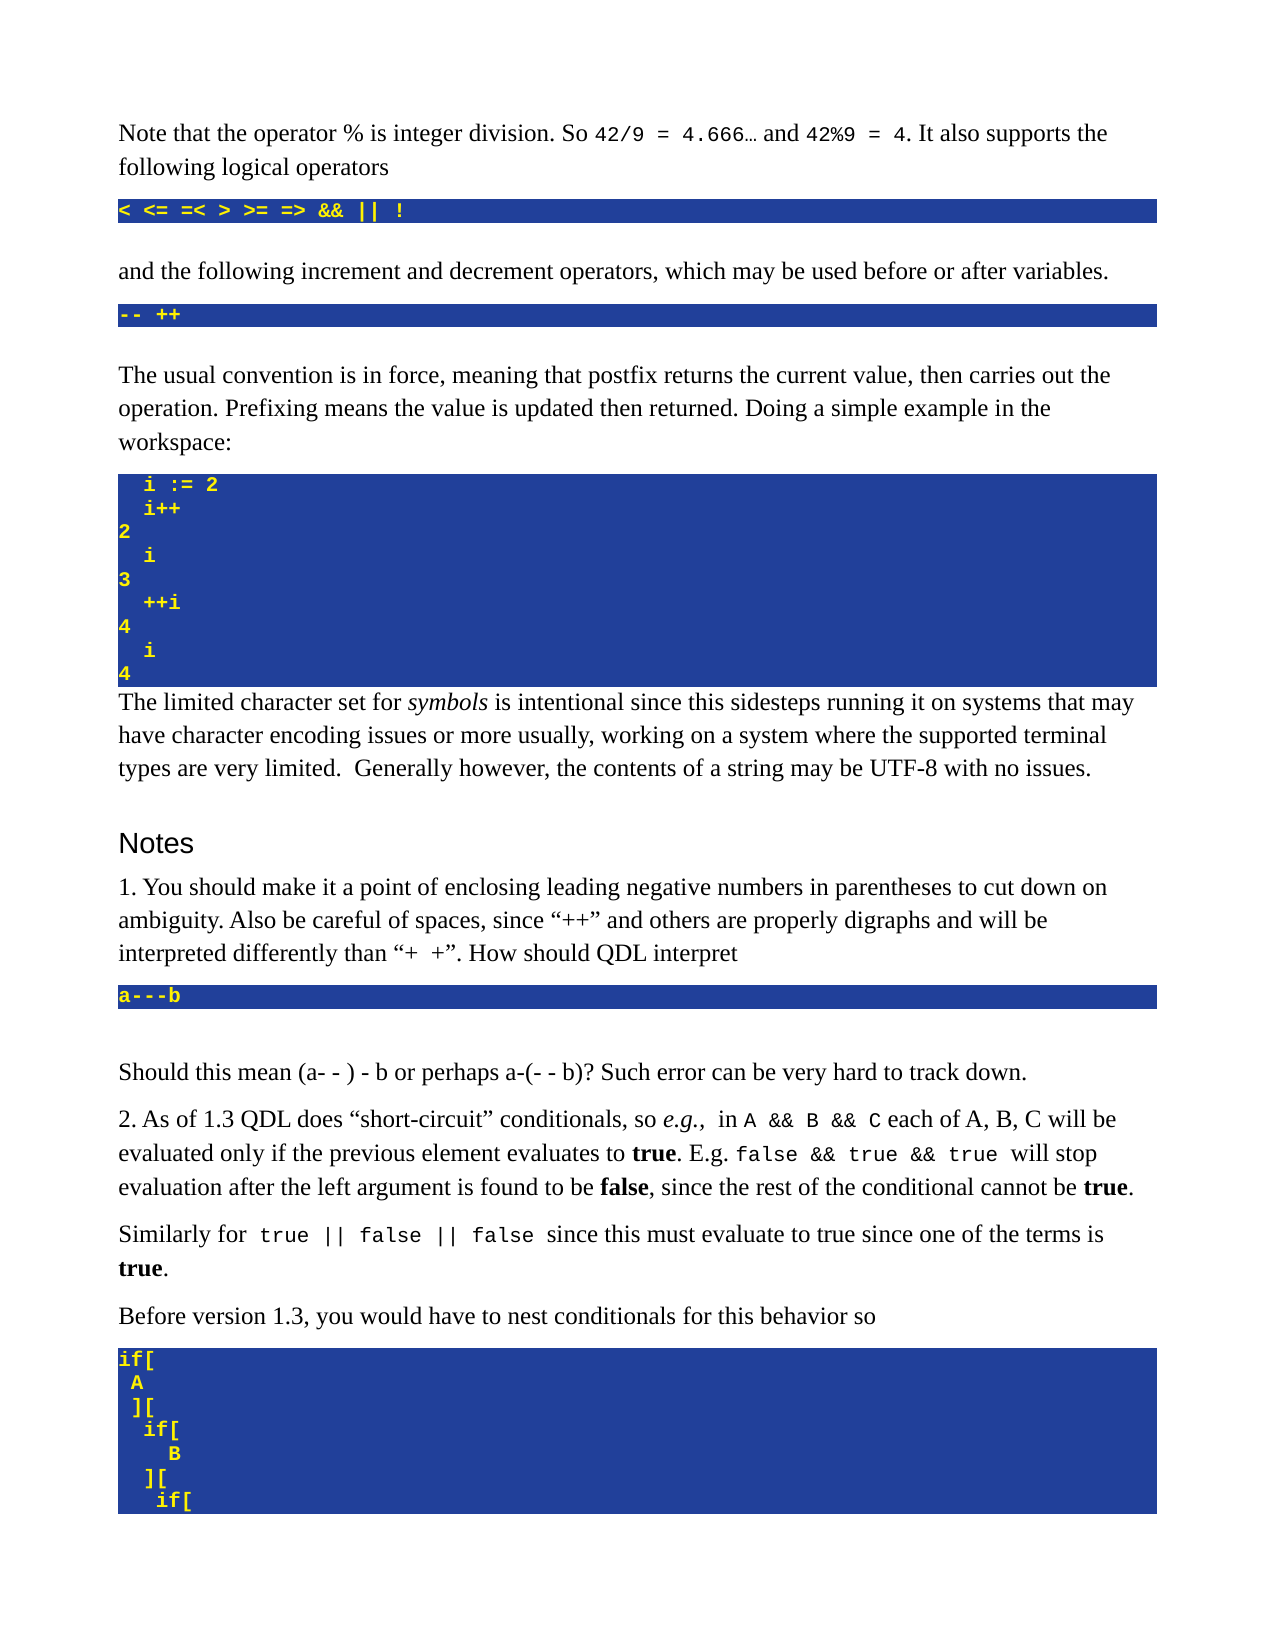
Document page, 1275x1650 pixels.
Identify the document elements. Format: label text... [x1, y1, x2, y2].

text if[ [118, 1490, 1157, 1514]
subtitle Notes [118, 826, 1157, 859]
text ][ [118, 1396, 1157, 1419]
text The usual convention is in force, meaning that postfix returns the current value, then carries out the operation. Prefixing means the value is updated then returned. Doing a simple example in the workspace: [118, 327, 1157, 455]
text Note that the operator % is integer division. So 42/9 = 4.666… and 42%9 = 4. It also supports the following logical operators [118, 118, 1157, 181]
text a---b [118, 985, 1157, 1009]
text A [118, 1372, 1157, 1396]
text i [118, 640, 1157, 663]
text Should this mean (a- - ) - b or perhaps a-(- - b)? Such error can be very hard to track down. [118, 1057, 1157, 1085]
text < <= =< > >= => && || ! [118, 199, 1157, 223]
text Before version 1.3, you would have to nest conditionals for this behavior so [118, 1301, 1157, 1330]
text and the following increment and decrement operators, which may be used before or after variables. [118, 223, 1157, 285]
text B [118, 1443, 1157, 1467]
text 4 [118, 616, 1157, 640]
text 4 [118, 663, 1157, 687]
text i++ [118, 498, 1157, 521]
text 3 [118, 569, 1157, 592]
text 1. You should make it a point of enclosing leading negative numbers in parentheses to cut down on ambiguity. Also be careful of spaces, since “++” and others are properly digraphs and will be interpreted differently than “+ +”. How should QDL interpret [118, 872, 1157, 966]
text i [118, 545, 1157, 569]
text i := 2 [118, 474, 1157, 498]
text ][ [118, 1467, 1157, 1490]
text if[ [118, 1348, 1157, 1372]
text if[ [118, 1419, 1157, 1443]
text The limited character set for symbols is intentional since this sidesteps running it on systems that may have character encoding issues or more usually, working on a system where the supported terminal types are very limited. Generally however, the contents of a string may be UTF-8 with no issues. [118, 687, 1157, 782]
text 2. As of 1.3 QDL does “short-circuit” conditionals, so e.g., in A && B && C each of A, B, C will be evaluated only if the previous element evaluates to true. E.g. false && true && true will stop evaluation after the left argument is found to be false, since the rest of the conditional cannot be true. [118, 1104, 1157, 1201]
text Similarly for true || false || false since this must evaluate to true since one of the terms is true. [118, 1219, 1157, 1282]
text ++i [118, 592, 1157, 616]
text 2 [118, 521, 1157, 545]
text -- ++ [118, 304, 1157, 327]
